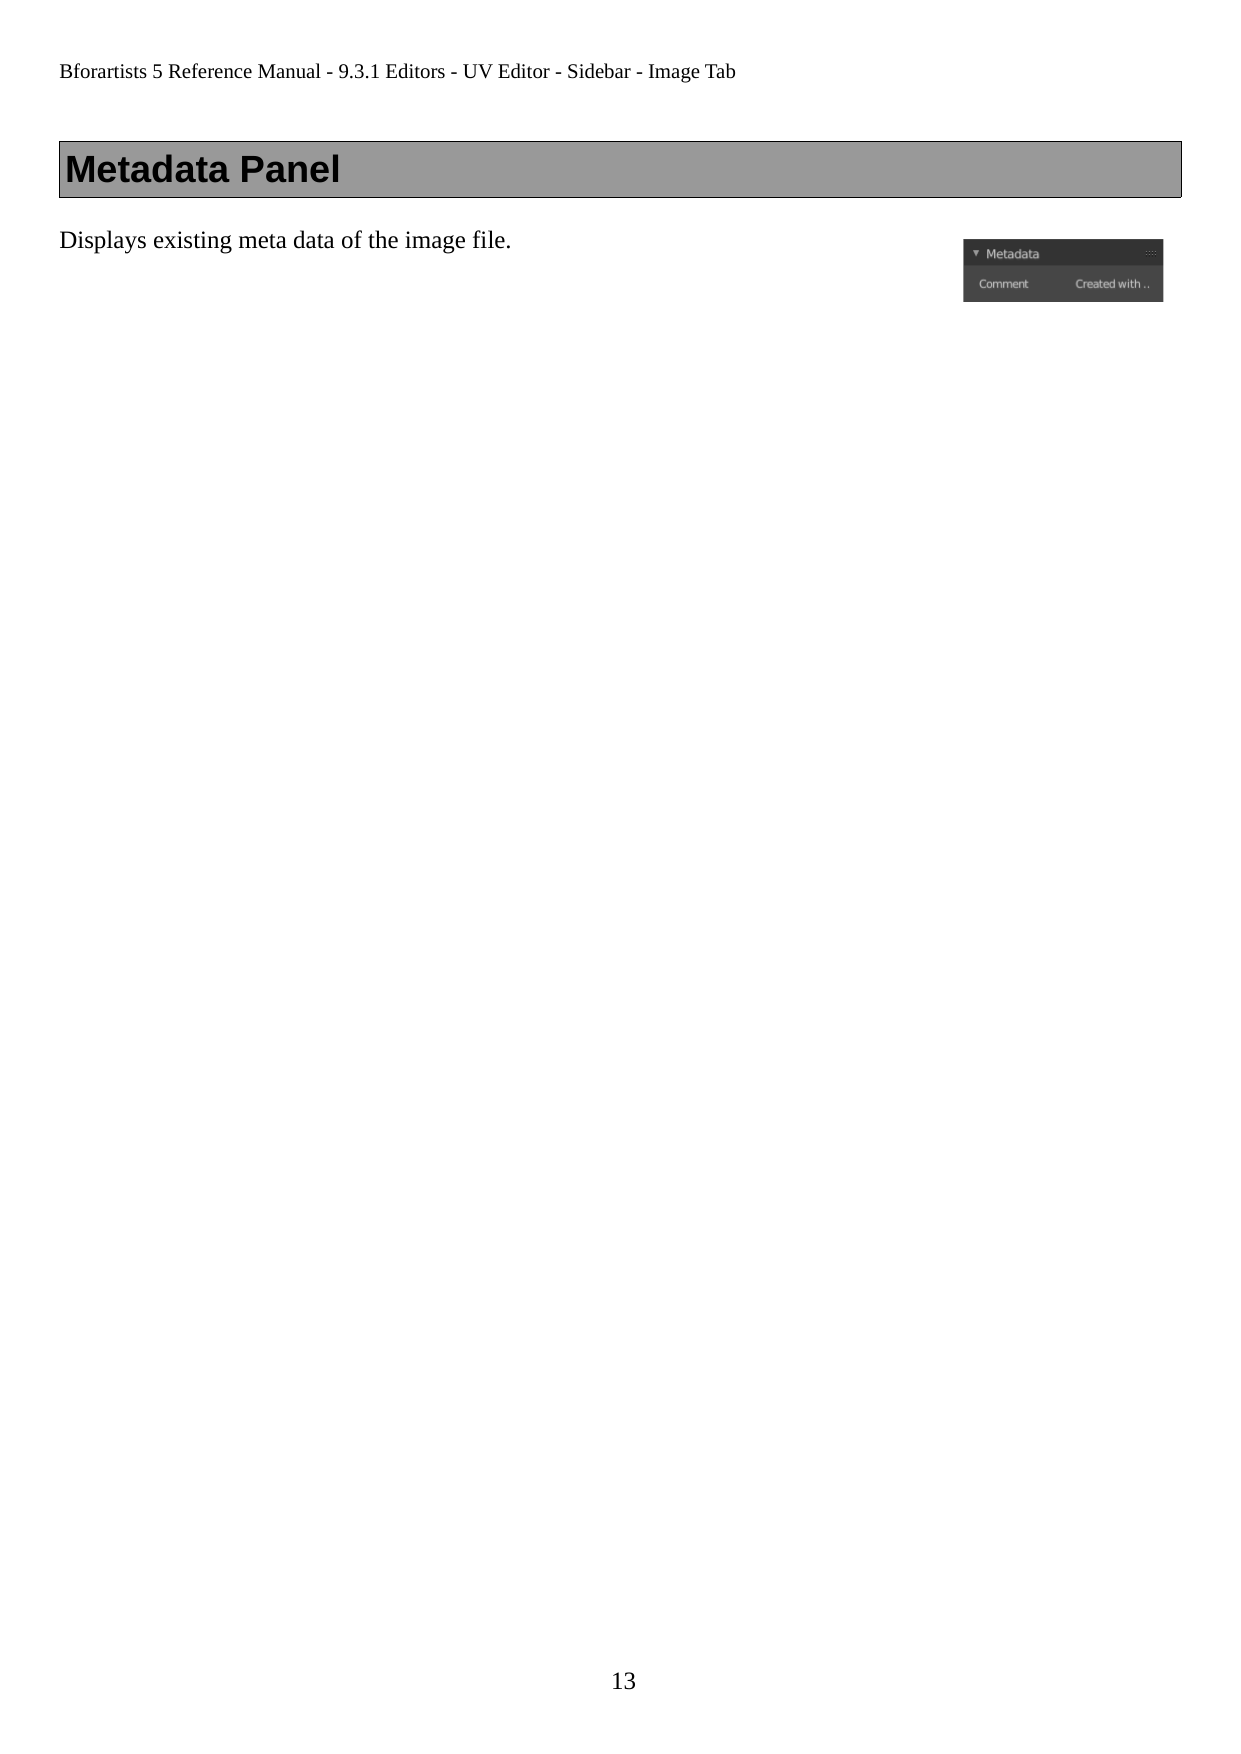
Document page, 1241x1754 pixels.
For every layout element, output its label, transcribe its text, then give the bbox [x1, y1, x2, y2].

picture [963, 239, 1164, 302]
text Displays existing meta data of the image file. [59, 225, 1181, 254]
table_header Metadata Panel [60, 142, 1181, 197]
